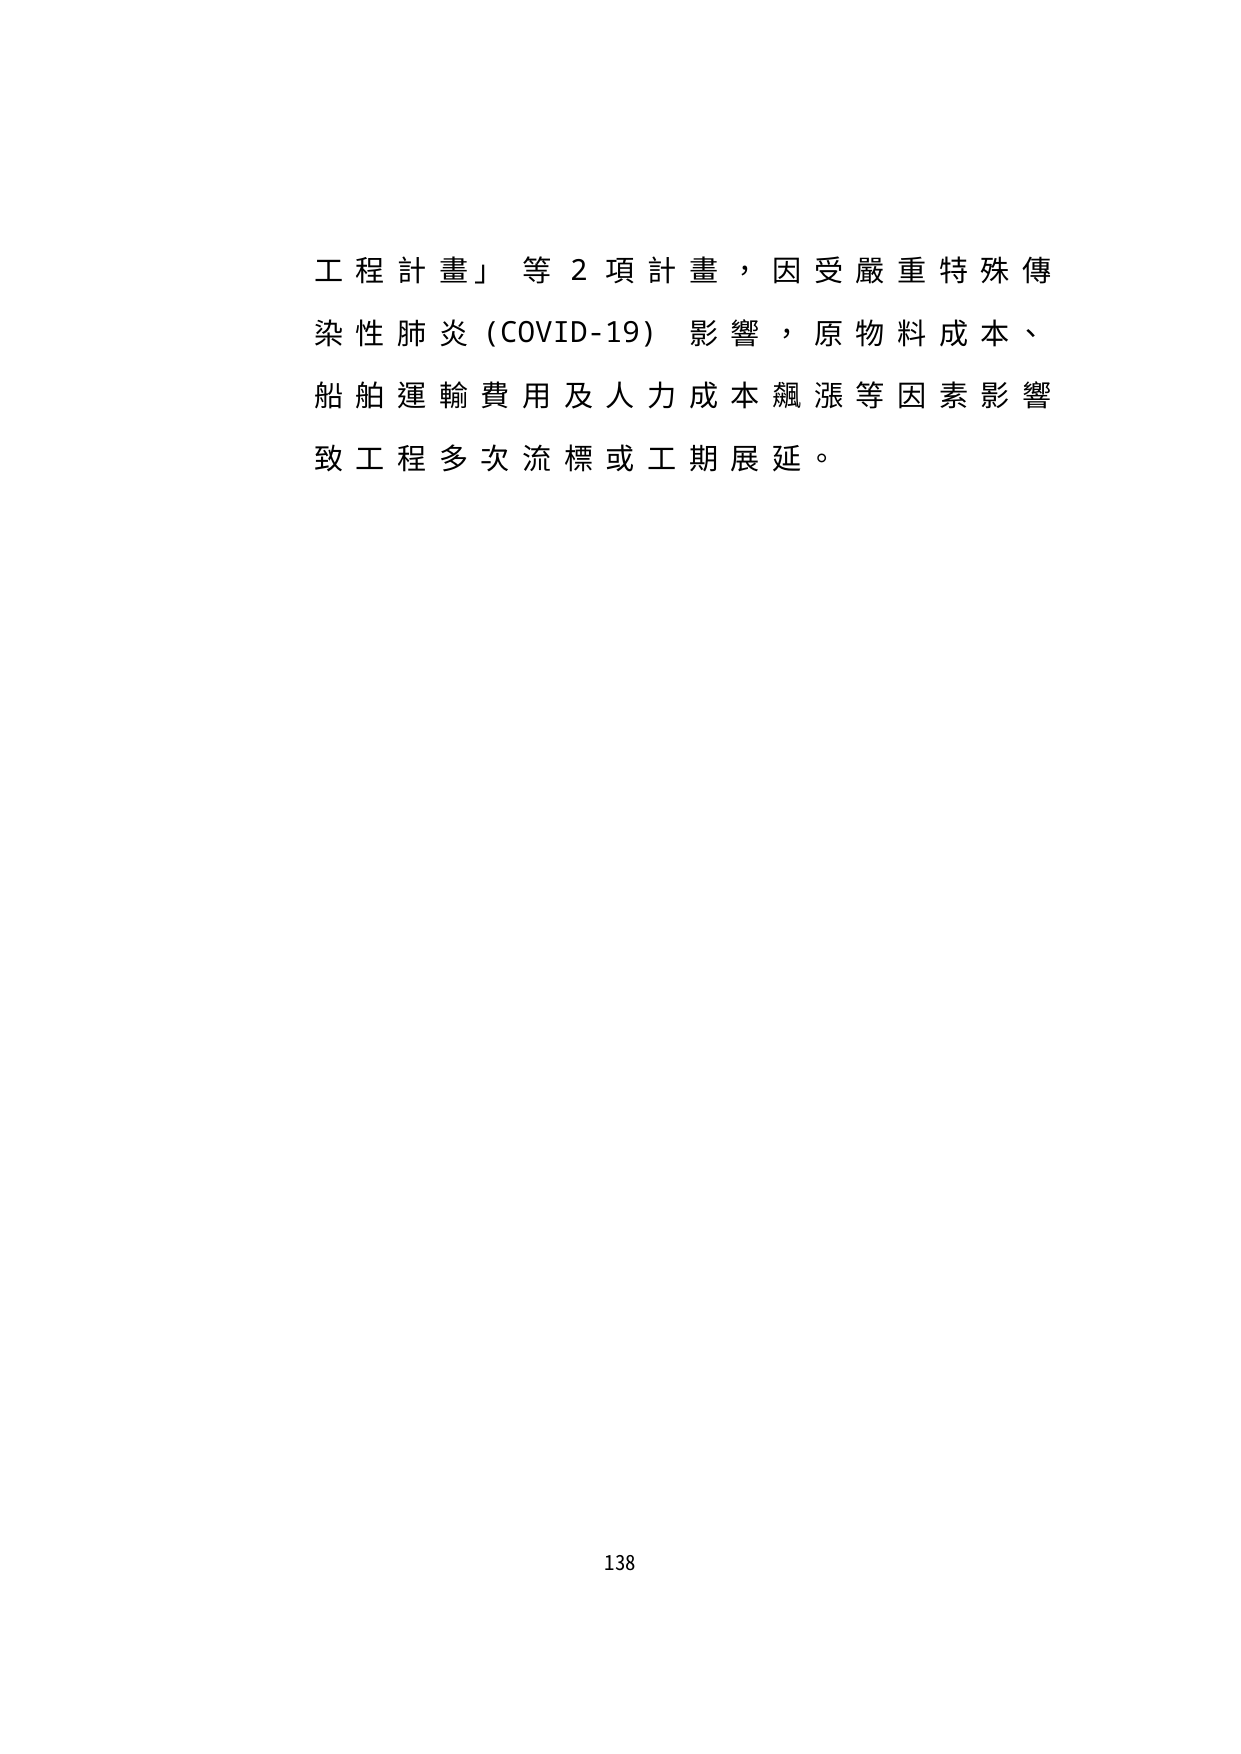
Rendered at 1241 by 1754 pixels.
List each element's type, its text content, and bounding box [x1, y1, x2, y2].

text 工程計畫」等2項計畫，因受嚴重特殊傳染性肺炎(COVID-19) 影響，原物料成本、船舶運輸費用及人力成本飆漲等因素影響致工程多次流標或工期展延。 [271, 227, 1058, 477]
